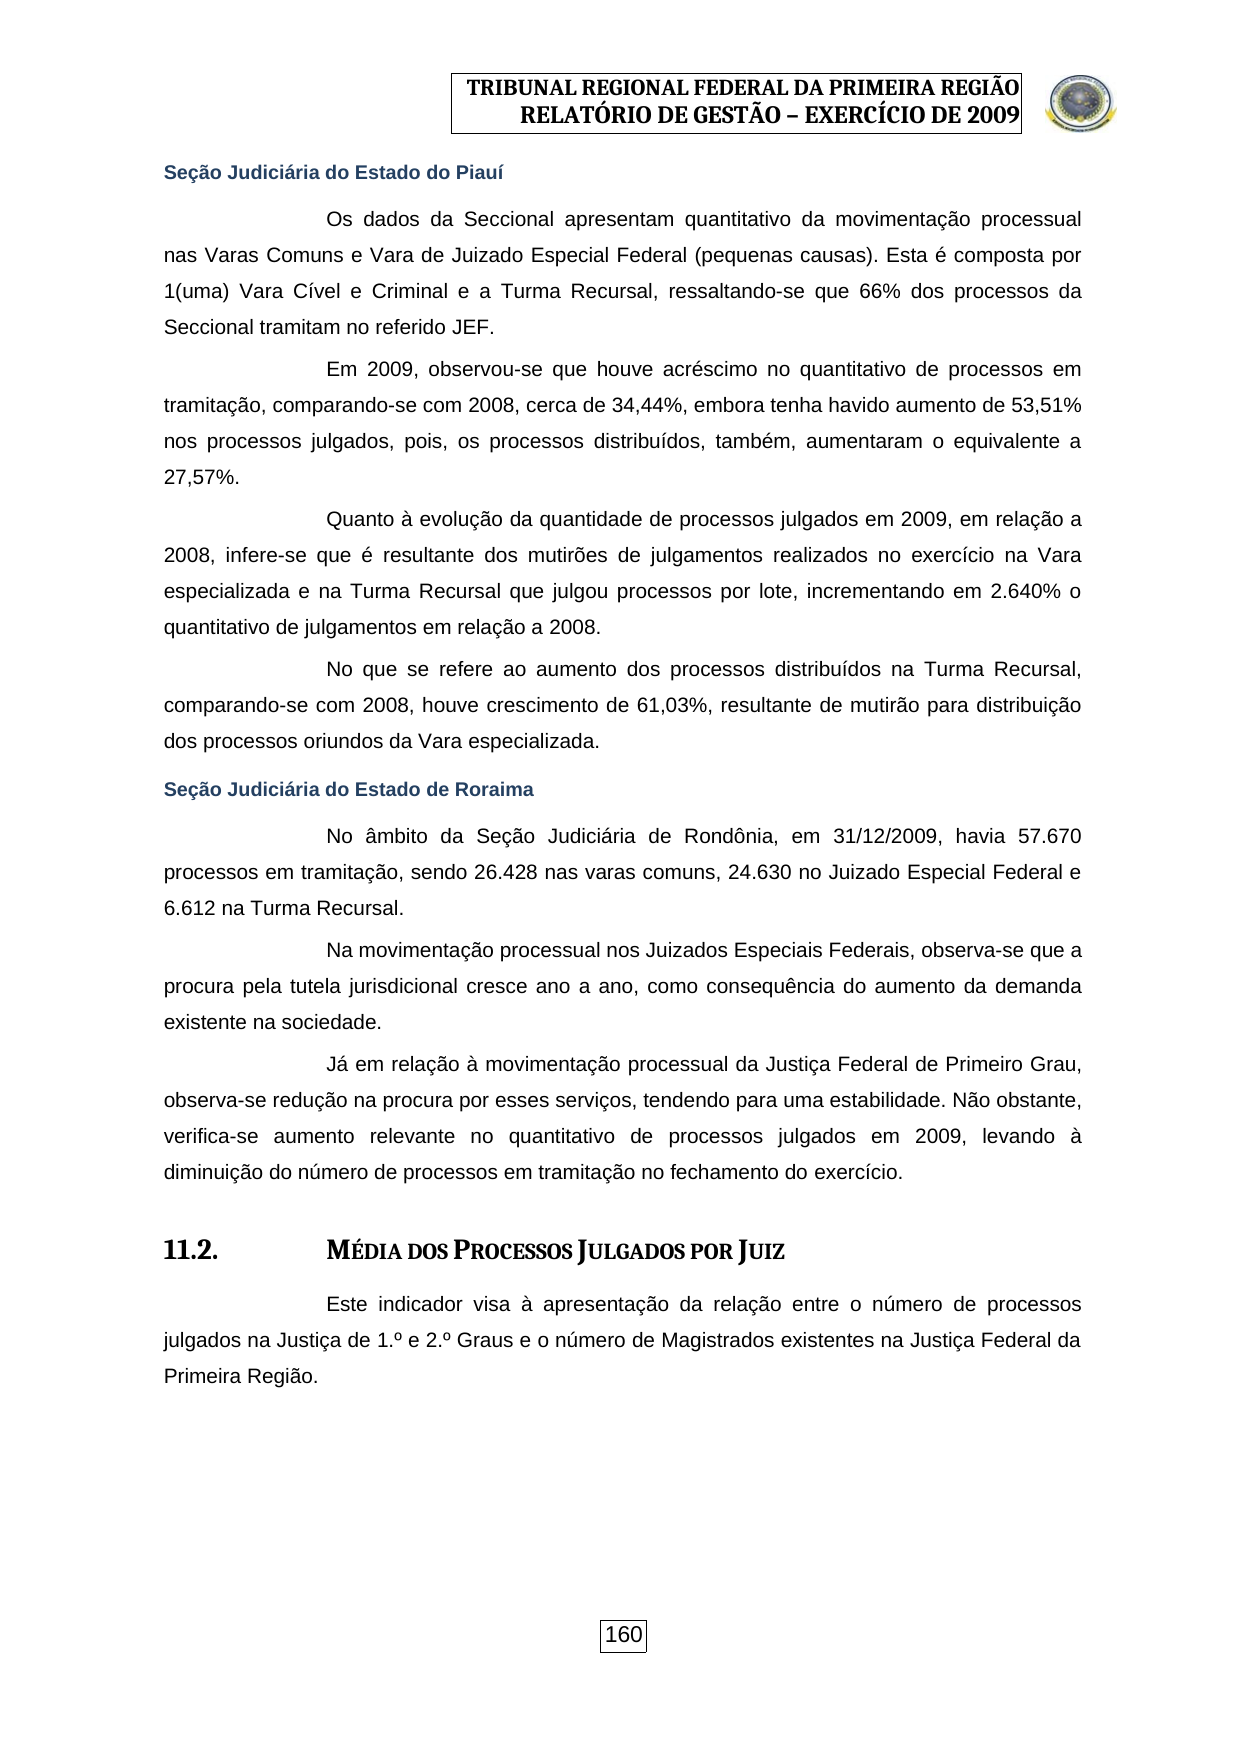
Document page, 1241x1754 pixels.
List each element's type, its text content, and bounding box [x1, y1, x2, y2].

text Quanto à evolução da quantidade de processos julgados em 2009, em relação a 2008, infere-se que é resultante dos mutirões de julgamentos realizados no exercício na Vara especializada e na Turma Recursal que julgou processos por lote, incrementando em 2.640% o quantitativo de julgamentos em relação a 2008. [163, 507, 1083, 639]
text No âmbito da Seção Judiciária de Rondônia, em 31/12/2009, havia 57.670 processos em tramitação, sendo 26.428 nas varas comuns, 24.630 no Juizado Especial Federal e 6.612 na Turma Recursal. [163, 824, 1083, 920]
text Em 2009, observou-se que houve acréscimo no quantitativo de processos em tramitação, comparando-se com 2008, cerca de 34,44%, embora tenha havido aumento de 53,51% nos processos julgados, pois, os processos distribuídos, também, aumentaram o equivalente a 27,57%. [163, 357, 1083, 489]
text Já em relação à movimentação processual da Justiça Federal de Primeiro Grau, observa-se redução na procura por esses serviços, tendendo para uma estabilidade. Não obstante, verifica-se aumento relevante no quantitativo de processos julgados em 2009, levando à diminuição do número de processos em tramitação no fechamento do exercício. [163, 1052, 1083, 1184]
subtitle MÉDIA DOS PROCESSOS JULGADOS POR JUIZ [163, 1233, 1123, 1267]
text Na movimentação processual nos Juizados Especiais Federais, observa-se que a procura pela tutela jurisdicional cresce ano a ano, como consequência do aumento da demanda existente na sociedade. [163, 938, 1083, 1034]
text No que se refere ao aumento dos processos distribuídos na Turma Recursal, comparando-se com 2008, houve crescimento de 61,03%, resultante de mutirão para distribuição dos processos oriundos da Vara especializada. [163, 657, 1083, 753]
picture [1045, 75, 1117, 133]
text Este indicador visa à apresentação da relação entre o número de processos julgados na Justiça de 1.º e 2.º Graus e o número de Magistrados existentes na Justiça Federal da Primeira Região. [163, 1292, 1083, 1388]
text Seção Judiciária do Estado de Roraima [163, 777, 1123, 800]
text Seção Judiciária do Estado do Piauí [163, 161, 1123, 183]
text Os dados da Seccional apresentam quantitativo da movimentação processual nas Varas Comuns e Vara de Juizado Especial Federal (pequenas causas). Esta é composta por 1(uma) Vara Cível e Criminal e a Turma Recursal, ressaltando-se que 66% dos processos da Seccional tramitam no referido JEF. [163, 207, 1083, 339]
